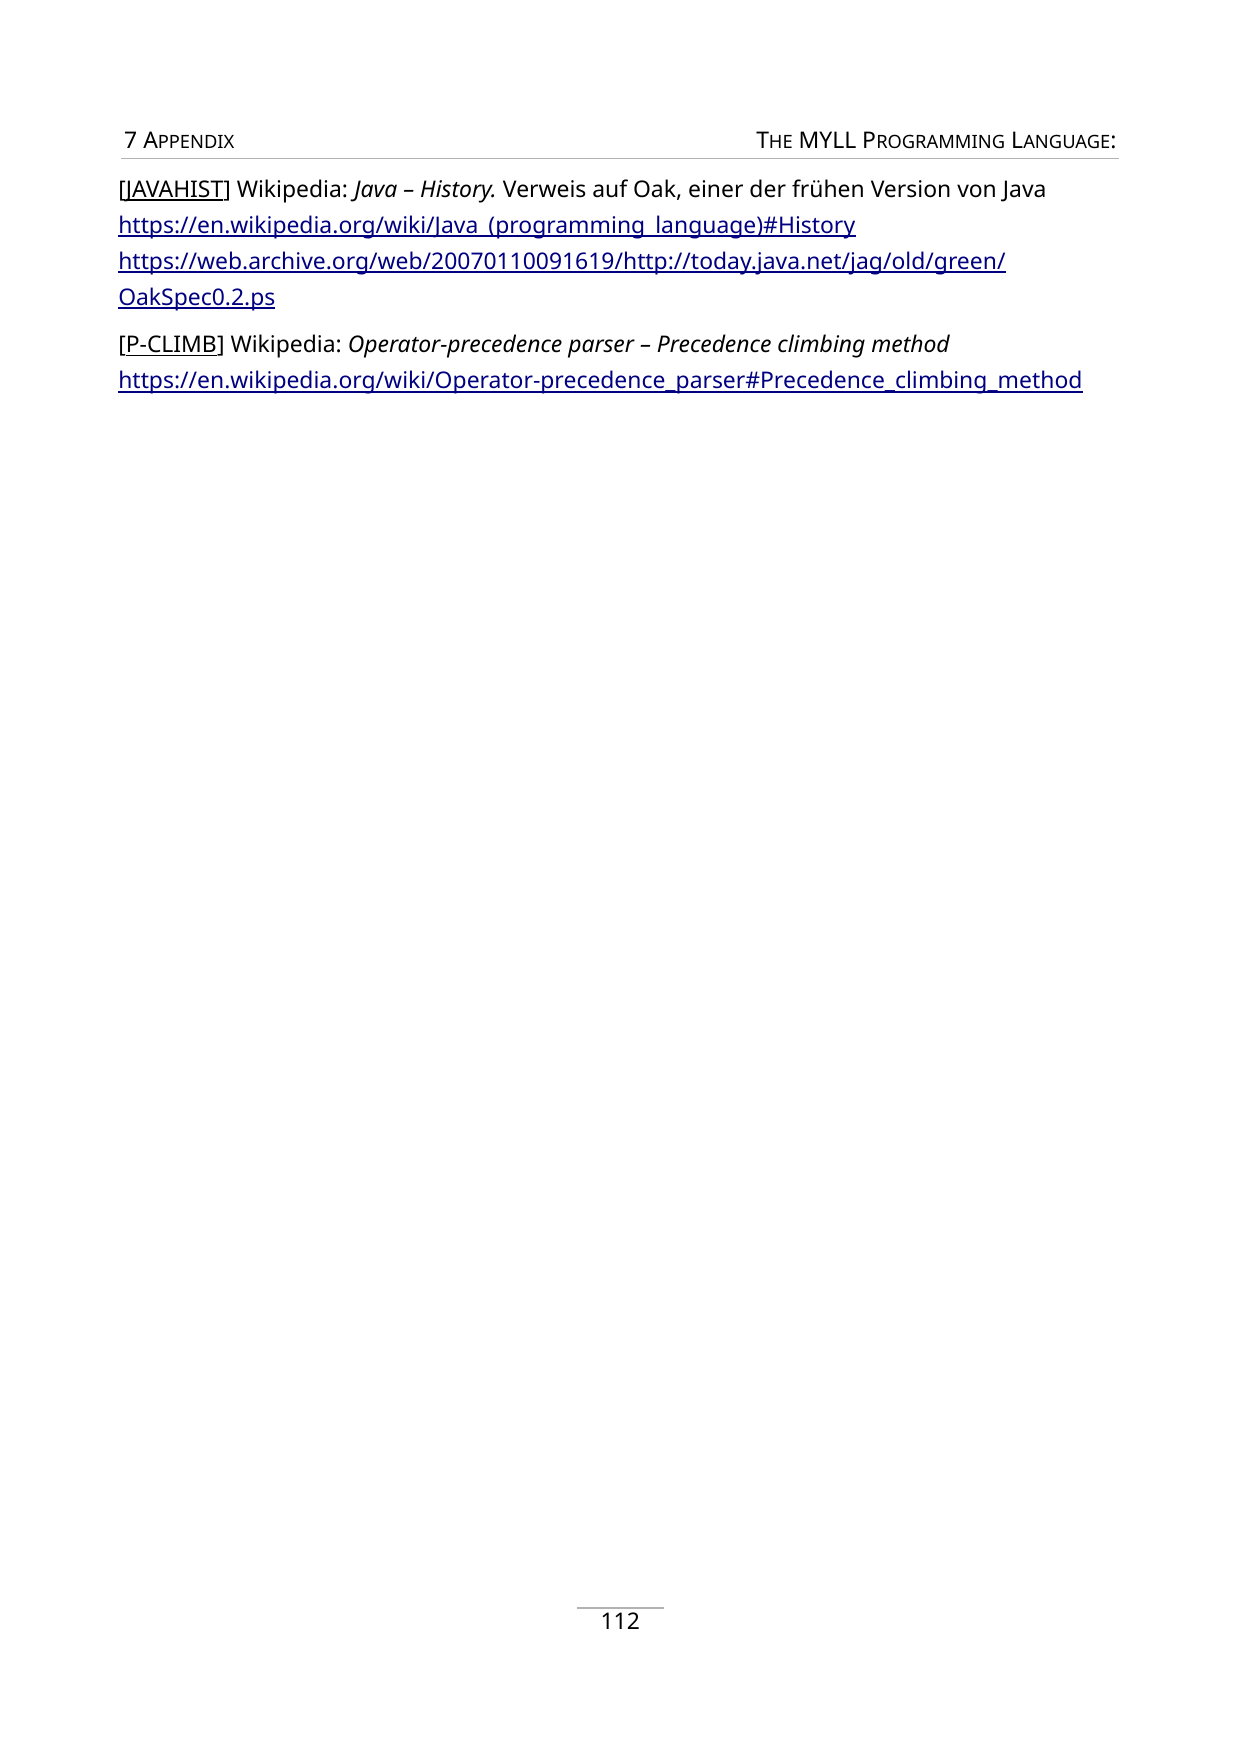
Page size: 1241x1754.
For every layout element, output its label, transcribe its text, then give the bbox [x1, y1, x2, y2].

text [JAVAHIST] Wikipedia: Java – History. Verweis auf Oak, einer der frühen Version von Java https://en.wikipedia.org/wiki/Java_(programming_language)#History https://web.archive.org/web/20070110091619/http://today.java.net/jag/old/green/OakSpec0.2.ps [118, 173, 1122, 312]
text [P-CLIMB] Wikipedia: Operator-precedence parser – Precedence climbing method https://en.wikipedia.org/wiki/Operator-precedence_parser#Precedence_climbing_method [118, 328, 1122, 396]
